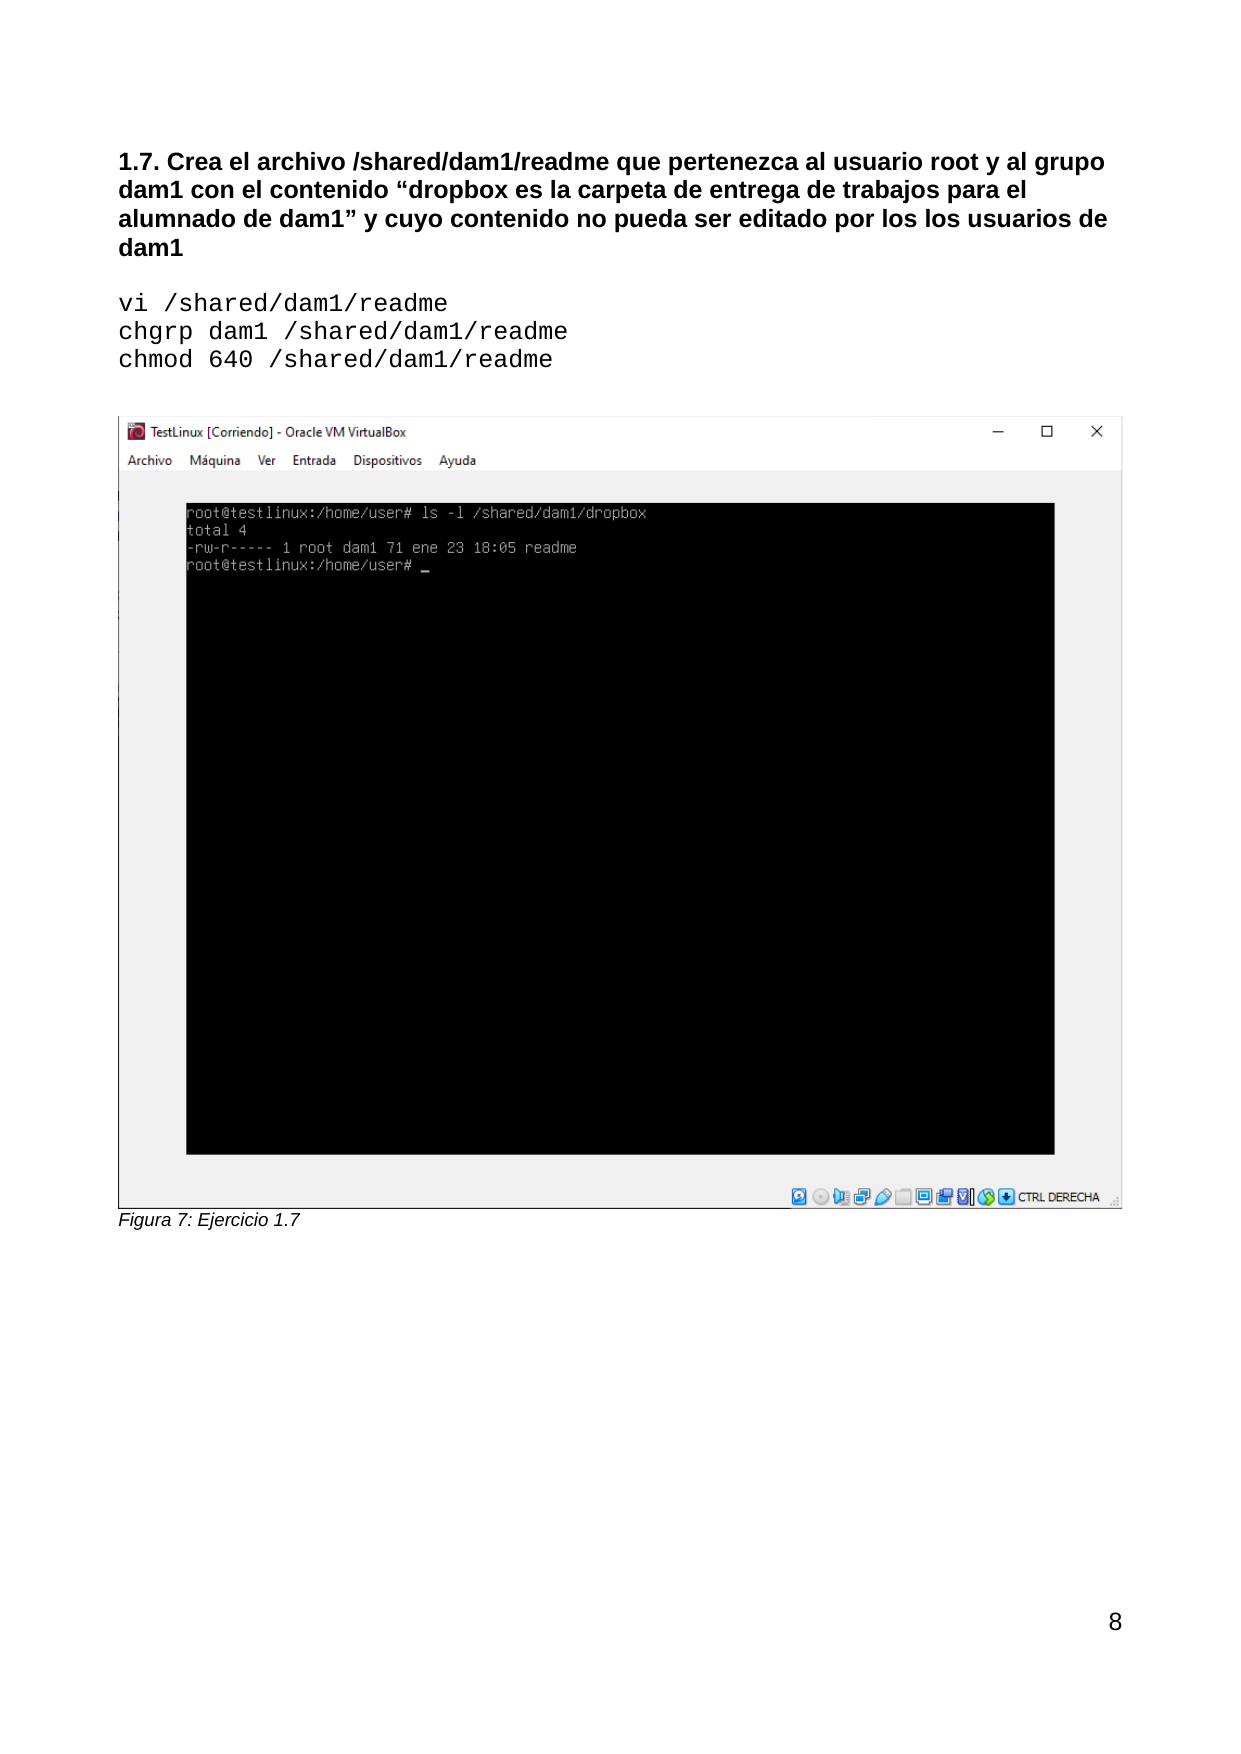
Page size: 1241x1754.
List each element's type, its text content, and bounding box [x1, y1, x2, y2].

text vi /shared/dam1/readme [118, 290, 1122, 318]
text Figura 7: Ejercicio 1.7 [118, 1209, 1122, 1230]
text chgrp dam1 /shared/dam1/readme [118, 318, 1122, 347]
picture [118, 416, 1123, 1209]
text chmod 640 /shared/dam1/readme [118, 347, 1122, 375]
text 1.7. Crea el archivo /shared/dam1/readme que pertenezca al usuario root y al grupo dam1 con el contenido “dropbox es la carpeta de entrega de trabajos para el alumnado de dam1” y cuyo contenido no pueda ser editado por los los usuarios de dam1 [118, 146, 1122, 261]
